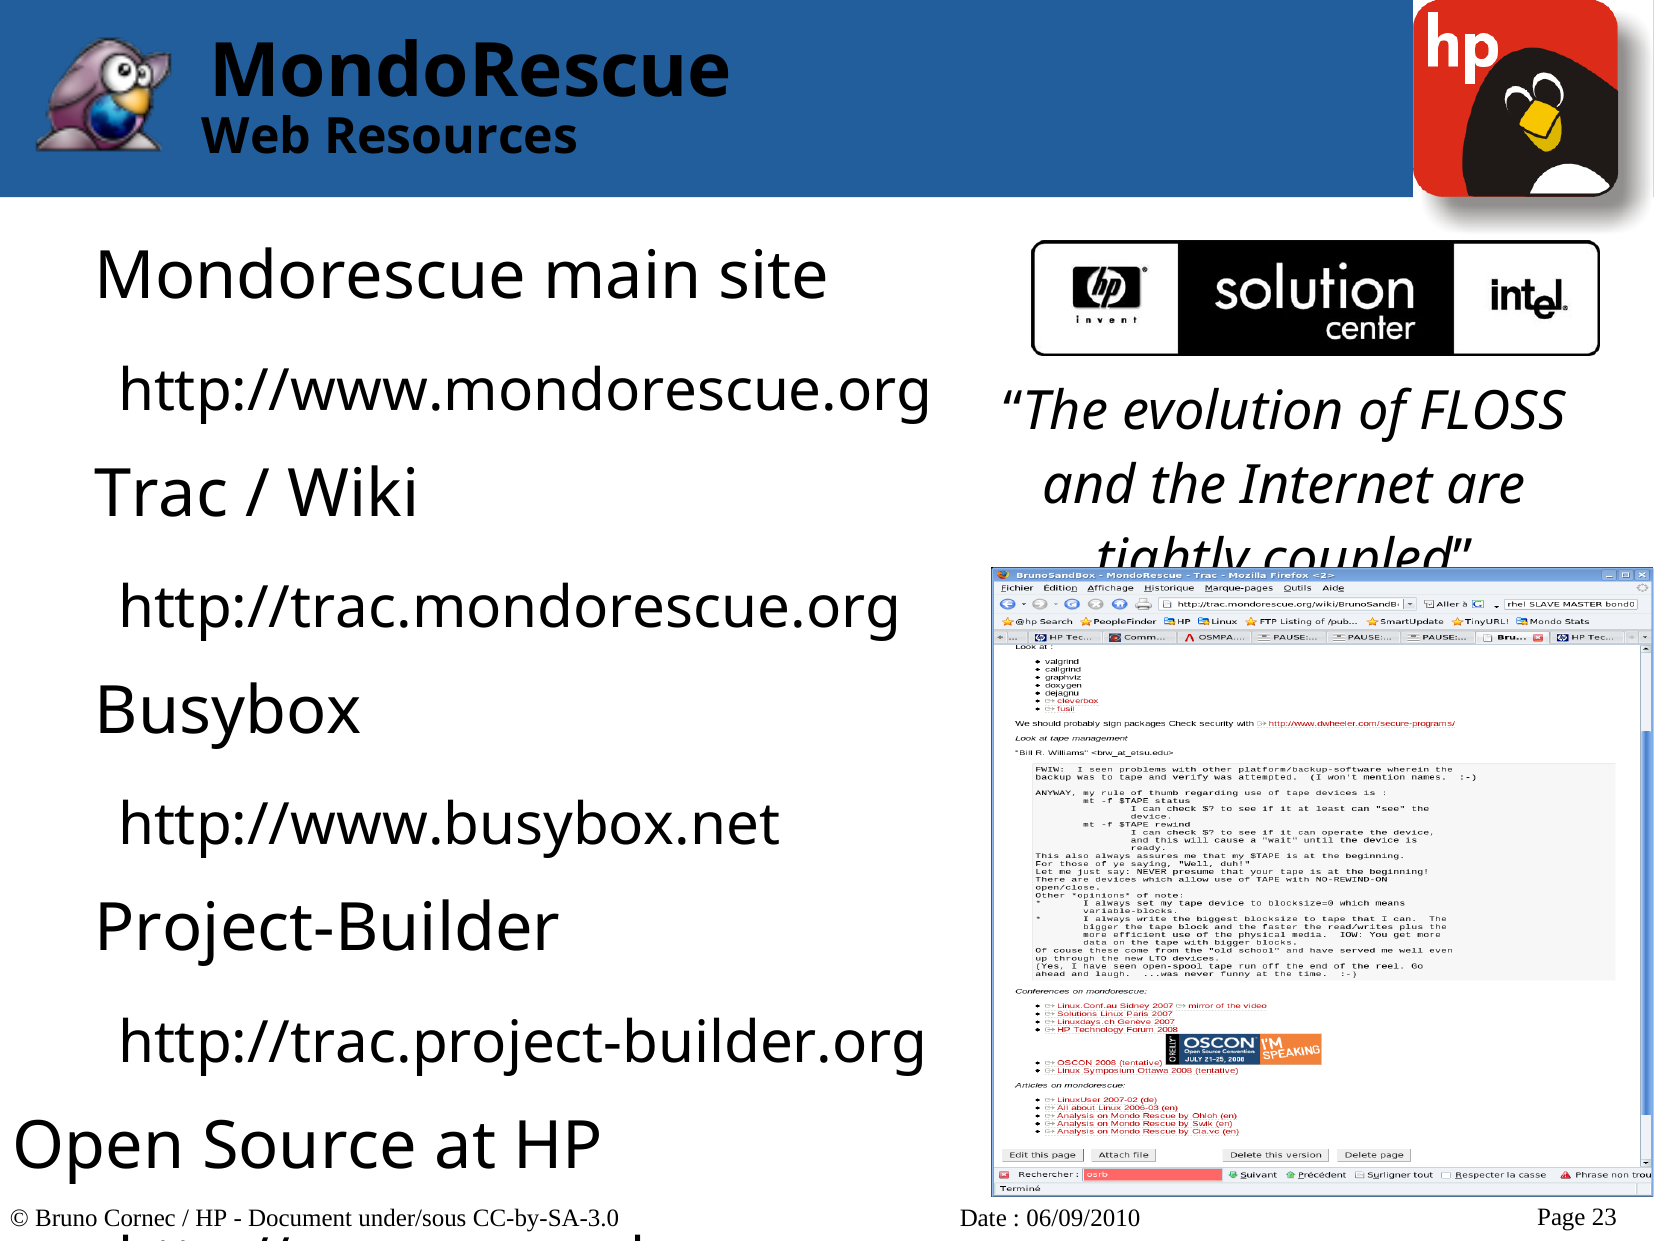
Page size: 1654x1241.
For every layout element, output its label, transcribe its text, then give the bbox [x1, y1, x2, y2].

list Mondorescue main site http://www.mondorescue.org Trac / Wiki http://trac.mondorescue.org Busybox http://www.busybox.net Project-Builder http://trac.project-builder.org Open Source at HP http://opensource.hp.com [11, 227, 1089, 1241]
picture [1031, 240, 1600, 356]
title Web Resources [201, 32, 1191, 241]
picture [0, 0, 211, 199]
text_box “The evolution of FLOSS and the Internet are tightly coupled” [1003, 371, 1632, 567]
picture [1413, 0, 1654, 235]
picture [991, 567, 1654, 1197]
